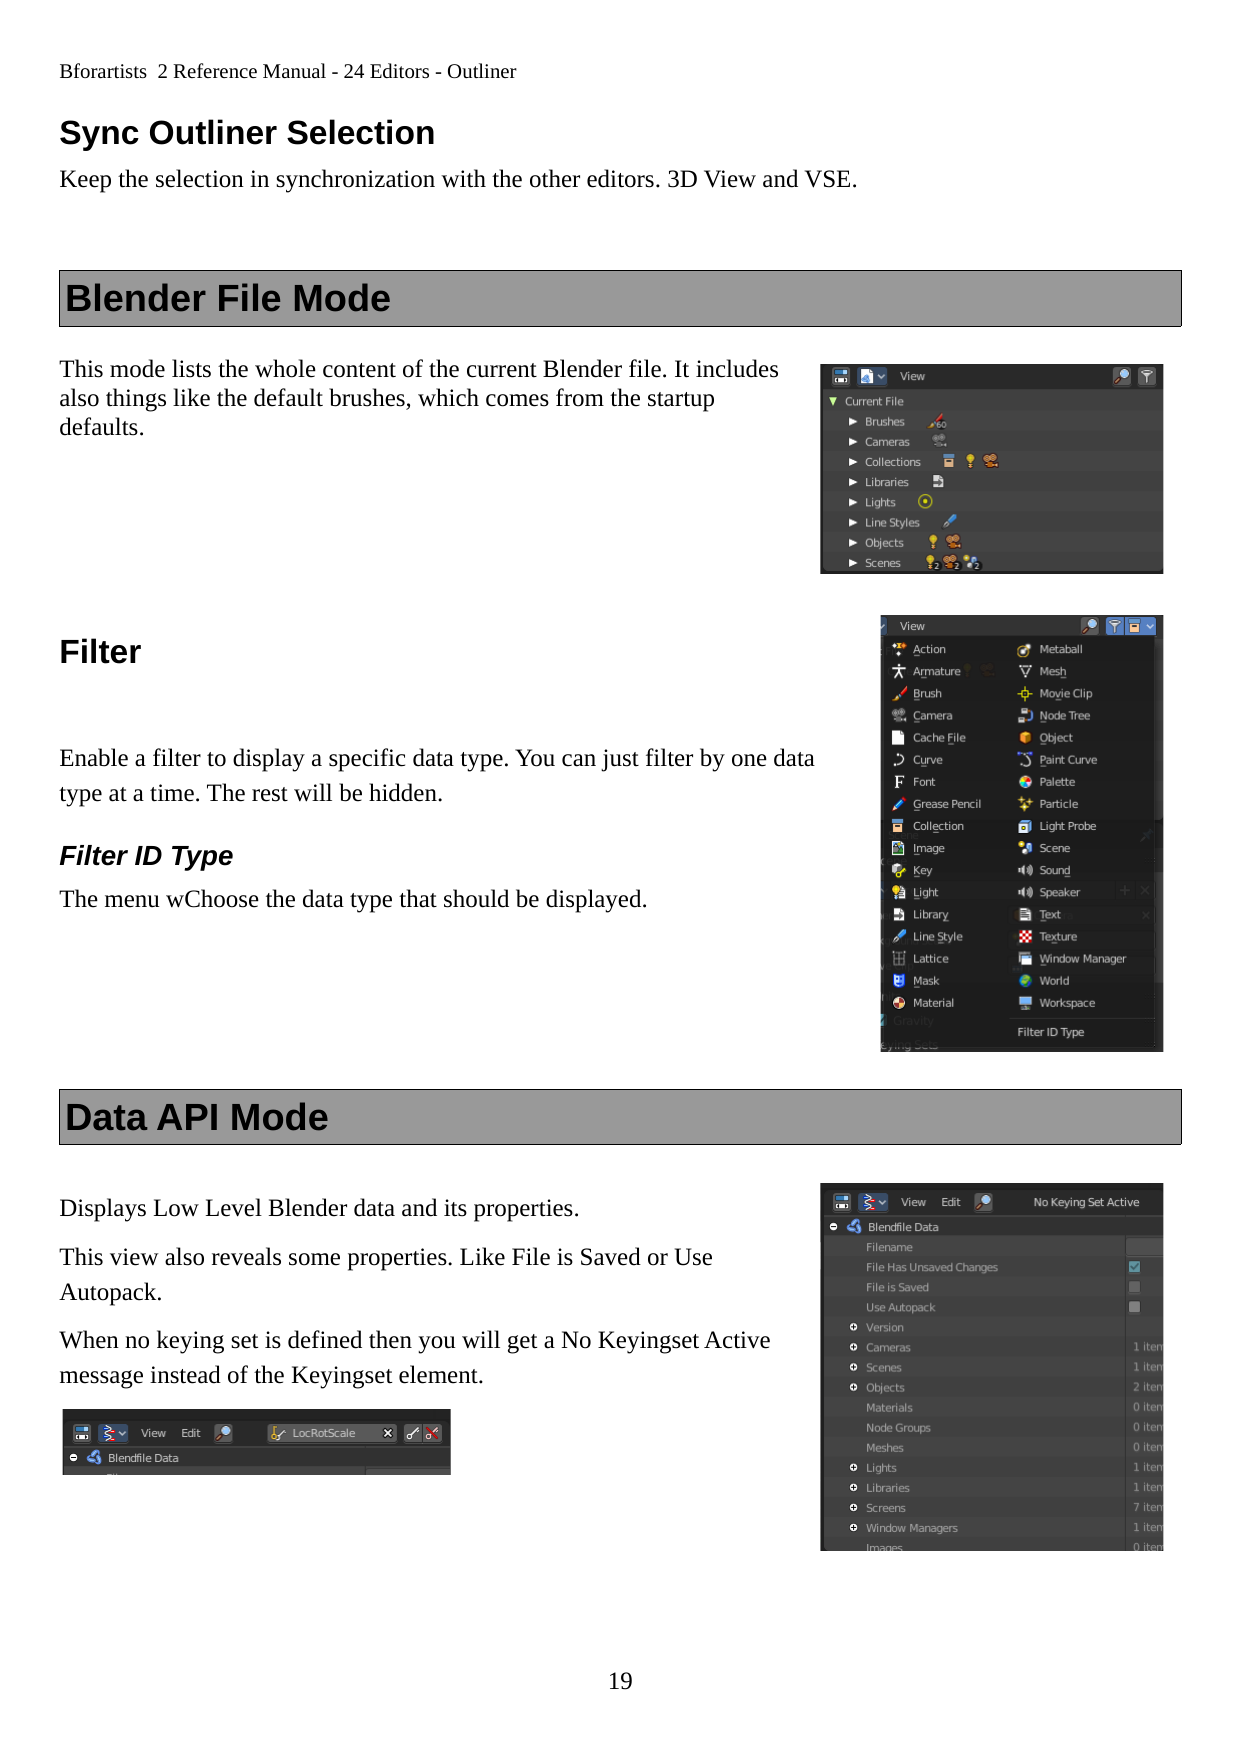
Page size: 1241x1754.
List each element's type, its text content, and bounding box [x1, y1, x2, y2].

picture [820, 364, 1164, 574]
text Displays Low Level Blender data and its properties. [59, 1193, 820, 1222]
text Enable a filter to display a specific data type. You can just filter by one data type at a time. The rest will be hidden. [59, 743, 880, 807]
picture [62, 1409, 451, 1475]
subtitle [1164, 632, 1181, 670]
subtitle Filter ID Type [59, 839, 880, 871]
text This mode lists the whole content of the current Blender file. It includes also things like the default brushes, which comes from the startup defaults. [59, 354, 1181, 441]
table_header Data API Mode [60, 1090, 1181, 1144]
text When no keying set is defined then you will get a No Keyingset Active message instead of the Keyingset element. [59, 1326, 820, 1389]
subtitle Filter [59, 632, 880, 670]
picture [880, 615, 1164, 1052]
picture [820, 1183, 1164, 1551]
text The menu wChoose the data type that should be displayed. [59, 884, 880, 913]
table_header Blender File Mode [60, 271, 1181, 326]
subtitle [1164, 839, 1181, 871]
text Keep the selection in synchronization with the other editors. 3D View and VSE. [59, 164, 1181, 192]
subtitle Sync Outliner Selection [59, 113, 1181, 151]
text This view also reveals some properties. Like File is Saved or Use Autopack. [59, 1242, 820, 1305]
